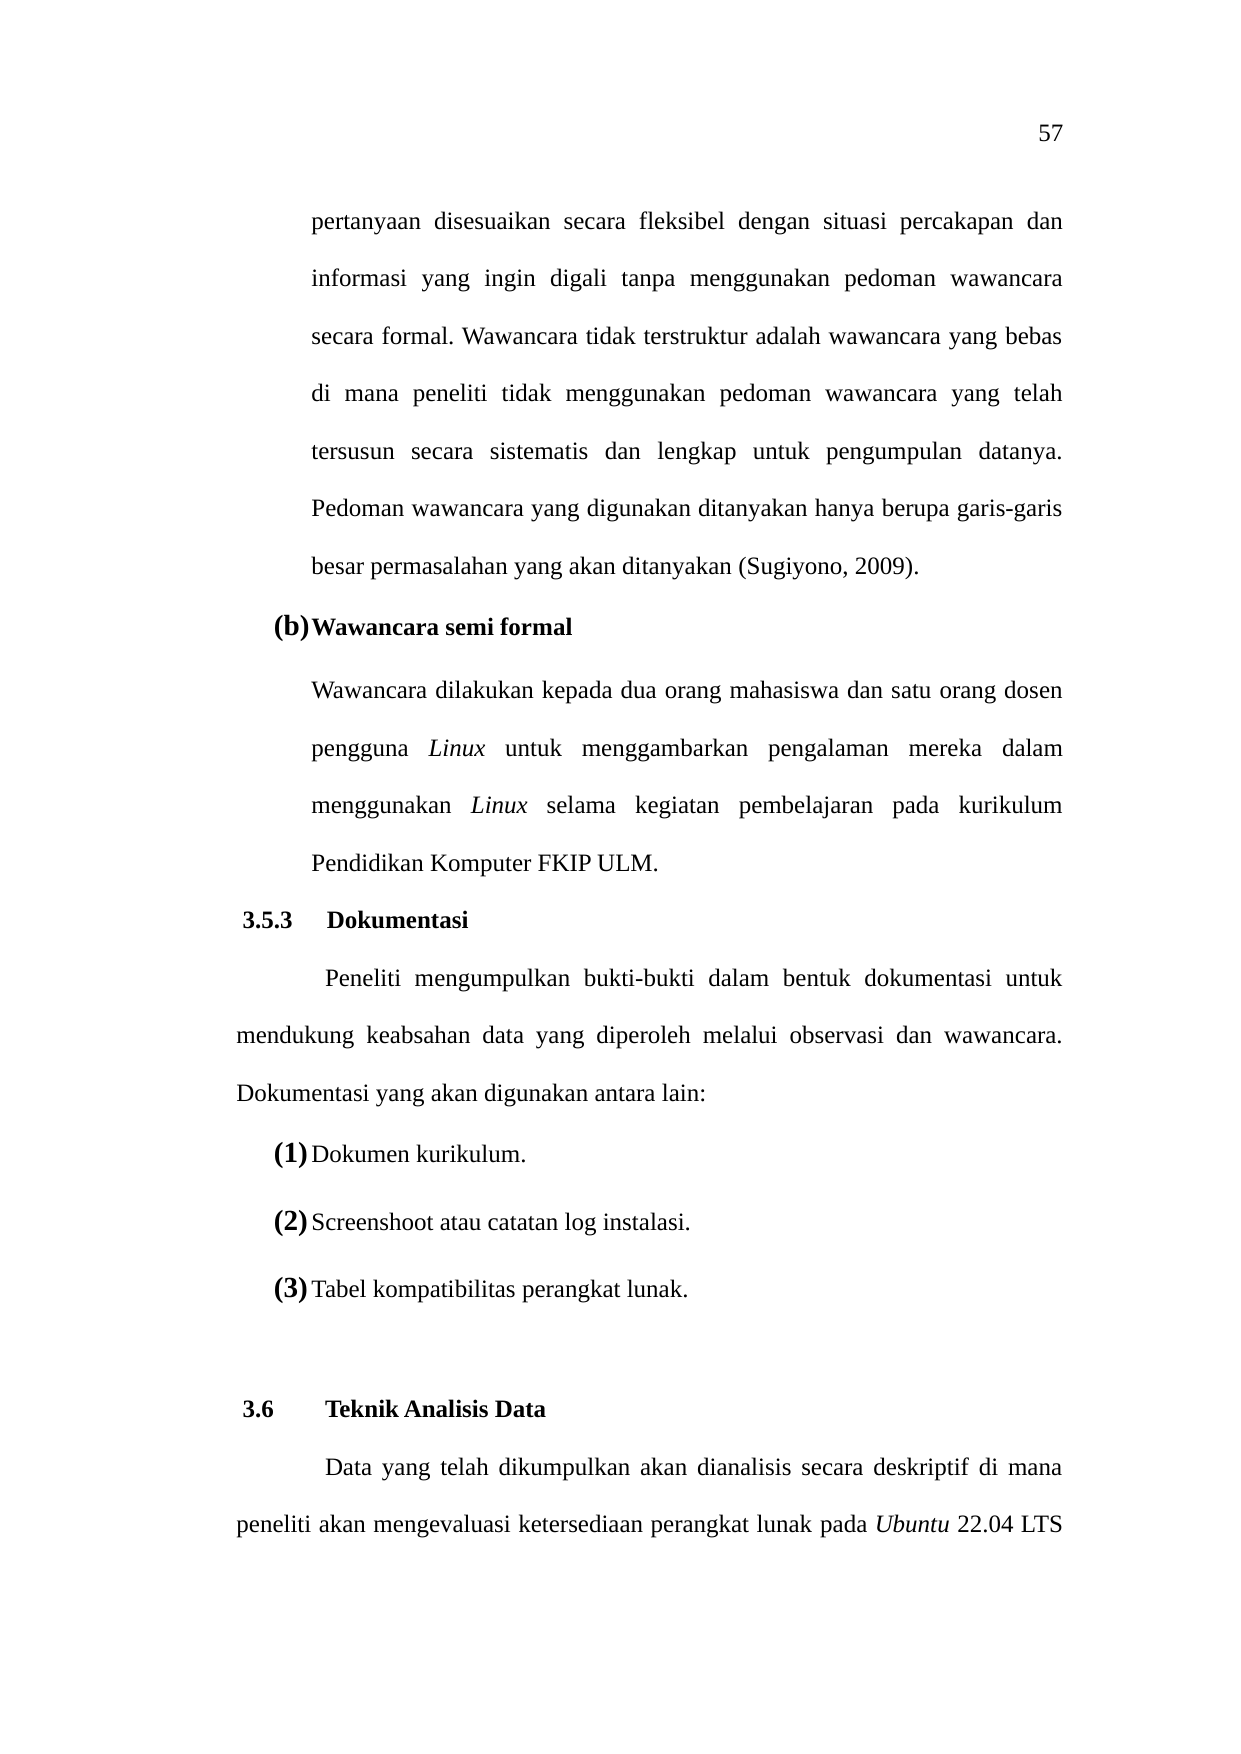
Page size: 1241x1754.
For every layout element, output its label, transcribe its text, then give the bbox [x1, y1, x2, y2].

list Screenshoot atau catatan log instalasi. [274, 1203, 1063, 1236]
subtitle Dokumentasi [236, 906, 1063, 934]
text Peneliti mengumpulkan bukti-bukti dalam bentuk dokumentasi untuk mendukung keabsahan data yang diperoleh melalui observasi dan wawancara. Dokumentasi yang akan digunakan antara lain: [236, 963, 1063, 1107]
list Dokumen kurikulum. [274, 1136, 1063, 1169]
subtitle Teknik Analisis Data [236, 1394, 1063, 1423]
text Data yang telah dikumpulkan akan dianalisis secara deskriptif di mana peneliti akan mengevaluasi ketersediaan perangkat lunak pada Ubuntu 22.04 LTS [236, 1452, 1063, 1538]
list Wawancara dilakukan kepada dua orang mahasiswa dan satu orang dosen pengguna Linux untuk menggambarkan pengalaman mereka dalam menggunakan Linux selama kegiatan pembelajaran pada kurikulum Pendidikan Komputer FKIP ULM. [274, 676, 1063, 877]
list Wawancara semi formal [274, 608, 1063, 642]
list pertanyaan disesuaikan secara fleksibel dengan situasi percakapan dan informasi yang ingin digali tanpa menggunakan pedoman wawancara secara formal. Wawancara tidak terstruktur adalah wawancara yang bebas di mana peneliti tidak menggunakan pedoman wawancara yang telah tersusun secara sistematis dan lengkap untuk pengumpulan datanya. Pedoman wawancara yang digunakan ditanyakan hanya berupa garis-garis besar permasalahan yang akan ditanyakan (Sugiyono, 2009). [274, 206, 1063, 580]
list Tabel kompatibilitas perangkat lunak. [274, 1270, 1063, 1303]
